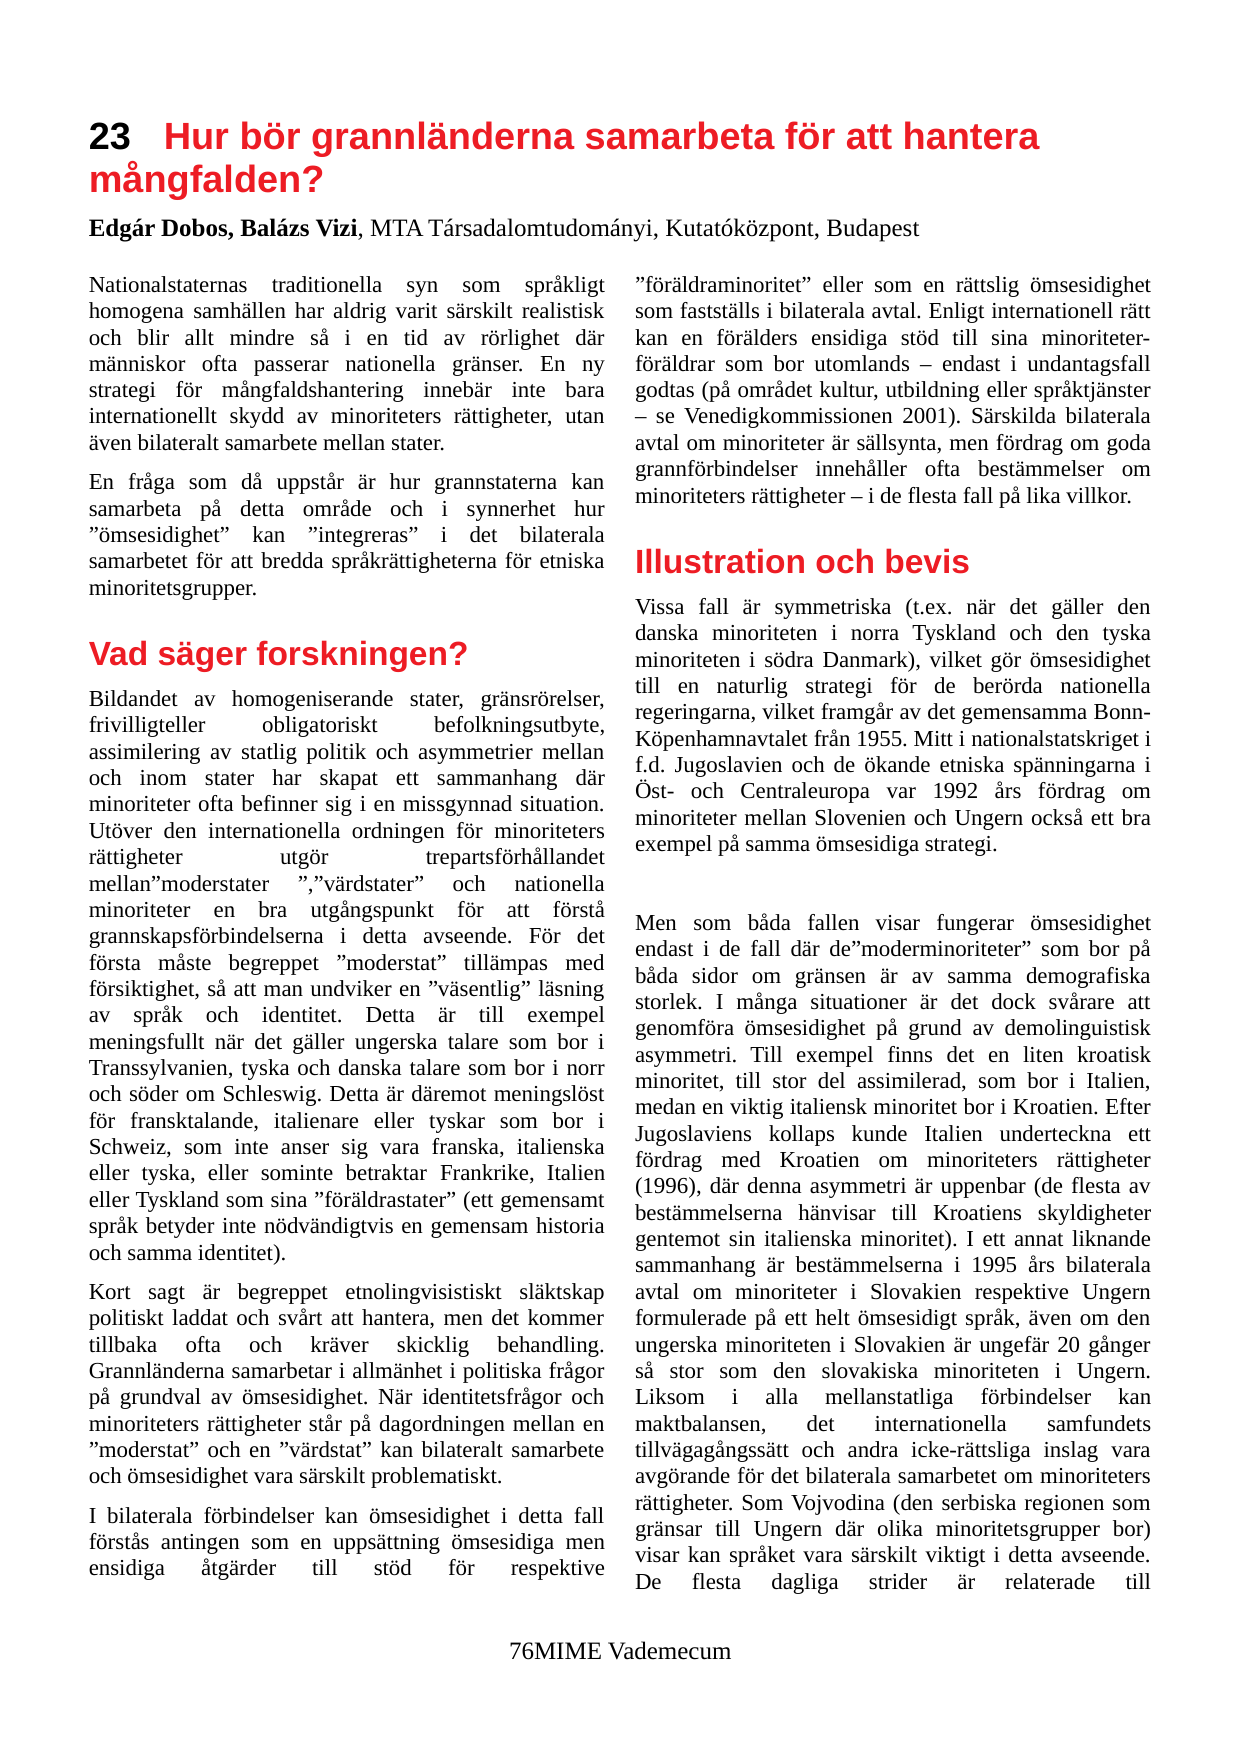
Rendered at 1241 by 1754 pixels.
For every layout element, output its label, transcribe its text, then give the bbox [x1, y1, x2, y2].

text Men som båda fallen visar fungerar ömsesidighet endast i de fall där de”moderminoriteter” som bor på båda sidor om gränsen är av samma demografiska storlek. I många situationer är det dock svårare att genomföra ömsesidighet på grund av demolinguistisk asymmetri. Till exempel finns det en liten kroatisk minoritet, till stor del assimilerad, som bor i Italien, medan en viktig italiensk minoritet bor i Kroatien. Efter Jugoslaviens kollaps kunde Italien underteckna ett fördrag med Kroatien om minoriteters rättigheter (1996), där denna asymmetri är uppenbar (de flesta av bestämmelserna hänvisar till Kroatiens skyldigheter gentemot sin italienska minoritet). I ett annat liknande sammanhang är bestämmelserna i 1995 års bilaterala avtal om minoriteter i Slovakien respektive Ungern formulerade på ett helt ömsesidigt språk, även om den ungerska minoriteten i Slovakien är ungefär 20 gånger så stor som den slovakiska minoriteten i Ungern. Liksom i alla mellanstatliga förbindelser kan maktbalansen, det internationella samfundets tillvägagångssätt och andra icke-rättsliga inslag vara avgörande för det bilaterala samarbetet om minoriteters rättigheter. Som Vojvodina (den serbiska regionen som gränsar till Ungern där olika minoritetsgrupper bor) visar kan språket vara särskilt viktigt i detta avseende. De flesta dagliga strider är relaterade till [635, 909, 1152, 1594]
text Kort sagt är begreppet etnolingvisistiskt släktskap politiskt laddat och svårt att hantera, men det kommer tillbaka ofta och kräver skicklig behandling. Grannländerna samarbetar i allmänhet i politiska frågor på grundval av ömsesidighet. När identitetsfrågor och minoriteters rättigheter står på dagordningen mellan en ”moderstat” och en ”värdstat” kan bilateralt samarbete och ömsesidighet vara särskilt problematiskt. [88, 1278, 605, 1489]
text En fråga som då uppstår är hur grannstaterna kan samarbeta på detta område och i synnerhet hur ”ömsesidighet” kan ”integreras” i det bilaterala samarbetet för att bredda språkrättigheterna för etniska minoritetsgrupper. [88, 468, 605, 600]
text Bildandet av homogeniserande stater, gränsrörelser, frivilligteller obligatoriskt befolkningsutbyte, assimilering av statlig politik och asymmetrier mellan och inom stater har skapat ett sammanhang där minoriteter ofta befinner sig i en missgynnad situation. Utöver den internationella ordningen för minoriteters rättigheter utgör trepartsförhållandet mellan”moderstater ”,”värdstater” och nationella minoriteter en bra utgångspunkt för att förstå grannskapsförbindelserna i detta avseende. För det första måste begreppet ”moderstat” tillämpas med försiktighet, så att man undviker en ”väsentlig” läsning av språk och identitet. Detta är till exempel meningsfullt när det gäller ungerska talare som bor i Transsylvanien, tyska och danska talare som bor i norr och söder om Schleswig. Detta är däremot meningslöst för fransktalande, italienare eller tyskar som bor i Schweiz, som inte anser sig vara franska, italienska eller tyska, eller sominte betraktar Frankrike, Italien eller Tyskland som sina ”föräldrastater” (ett gemensamt språk betyder inte nödvändigtvis en gemensam historia och samma identitet). [88, 685, 605, 1265]
text Nationalstaternas traditionella syn som språkligt homogena samhällen har aldrig varit särskilt realistisk och blir allt mindre så i en tid av rörlighet där människor ofta passerar nationella gränser. En ny strategi för mångfaldshantering innebär inte bara internationellt skydd av minoriteters rättigheter, utan även bilateralt samarbete mellan stater. [88, 271, 605, 455]
subtitle Illustration och bevis [635, 542, 1152, 581]
text I bilaterala förbindelser kan ömsesidighet i detta fall förstås antingen som en uppsättning ömsesidiga men ensidiga åtgärder till stöd för respektive [88, 1502, 605, 1581]
text ”föräldraminoritet” eller som en rättslig ömsesidighet som fastställs i bilaterala avtal. Enligt internationell rätt kan en förälders ensidiga stöd till sina minoriteter-föräldrar som bor utomlands – endast i undantagsfall godtas (på området kultur, utbildning eller språktjänster – se Venedigkommissionen 2001). Särskilda bilaterala avtal om minoriteter är sällsynta, men fördrag om goda grannförbindelser innehåller ofta bestämmelser om minoriteters rättigheter – i de flesta fall på lika villkor. [635, 271, 1152, 508]
text Vissa fall är symmetriska (t.ex. när det gäller den danska minoriteten i norra Tyskland och den tyska minoriteten i södra Danmark), vilket gör ömsesidighet till en naturlig strategi för de berörda nationella regeringarna, vilket framgår av det gemensamma Bonn-Köpenhamnavtalet från 1955. Mitt i nationalstatskriget i f.d. Jugoslavien och de ökande etniska spänningarna i Öst- och Centraleuropa var 1992 års fördrag om minoriteter mellan Slovenien och Ungern också ett bra exempel på samma ömsesidiga strategi. [635, 593, 1152, 857]
subtitle Hur bör grannländerna samarbeta för att hantera mångfalden? [88, 113, 1152, 201]
subtitle Vad säger forskningen? [88, 634, 605, 673]
text Edgár Dobos, Balázs Vizi, MTA Társadalomtudományi, Kutatóközpont, Budapest [88, 213, 1152, 242]
